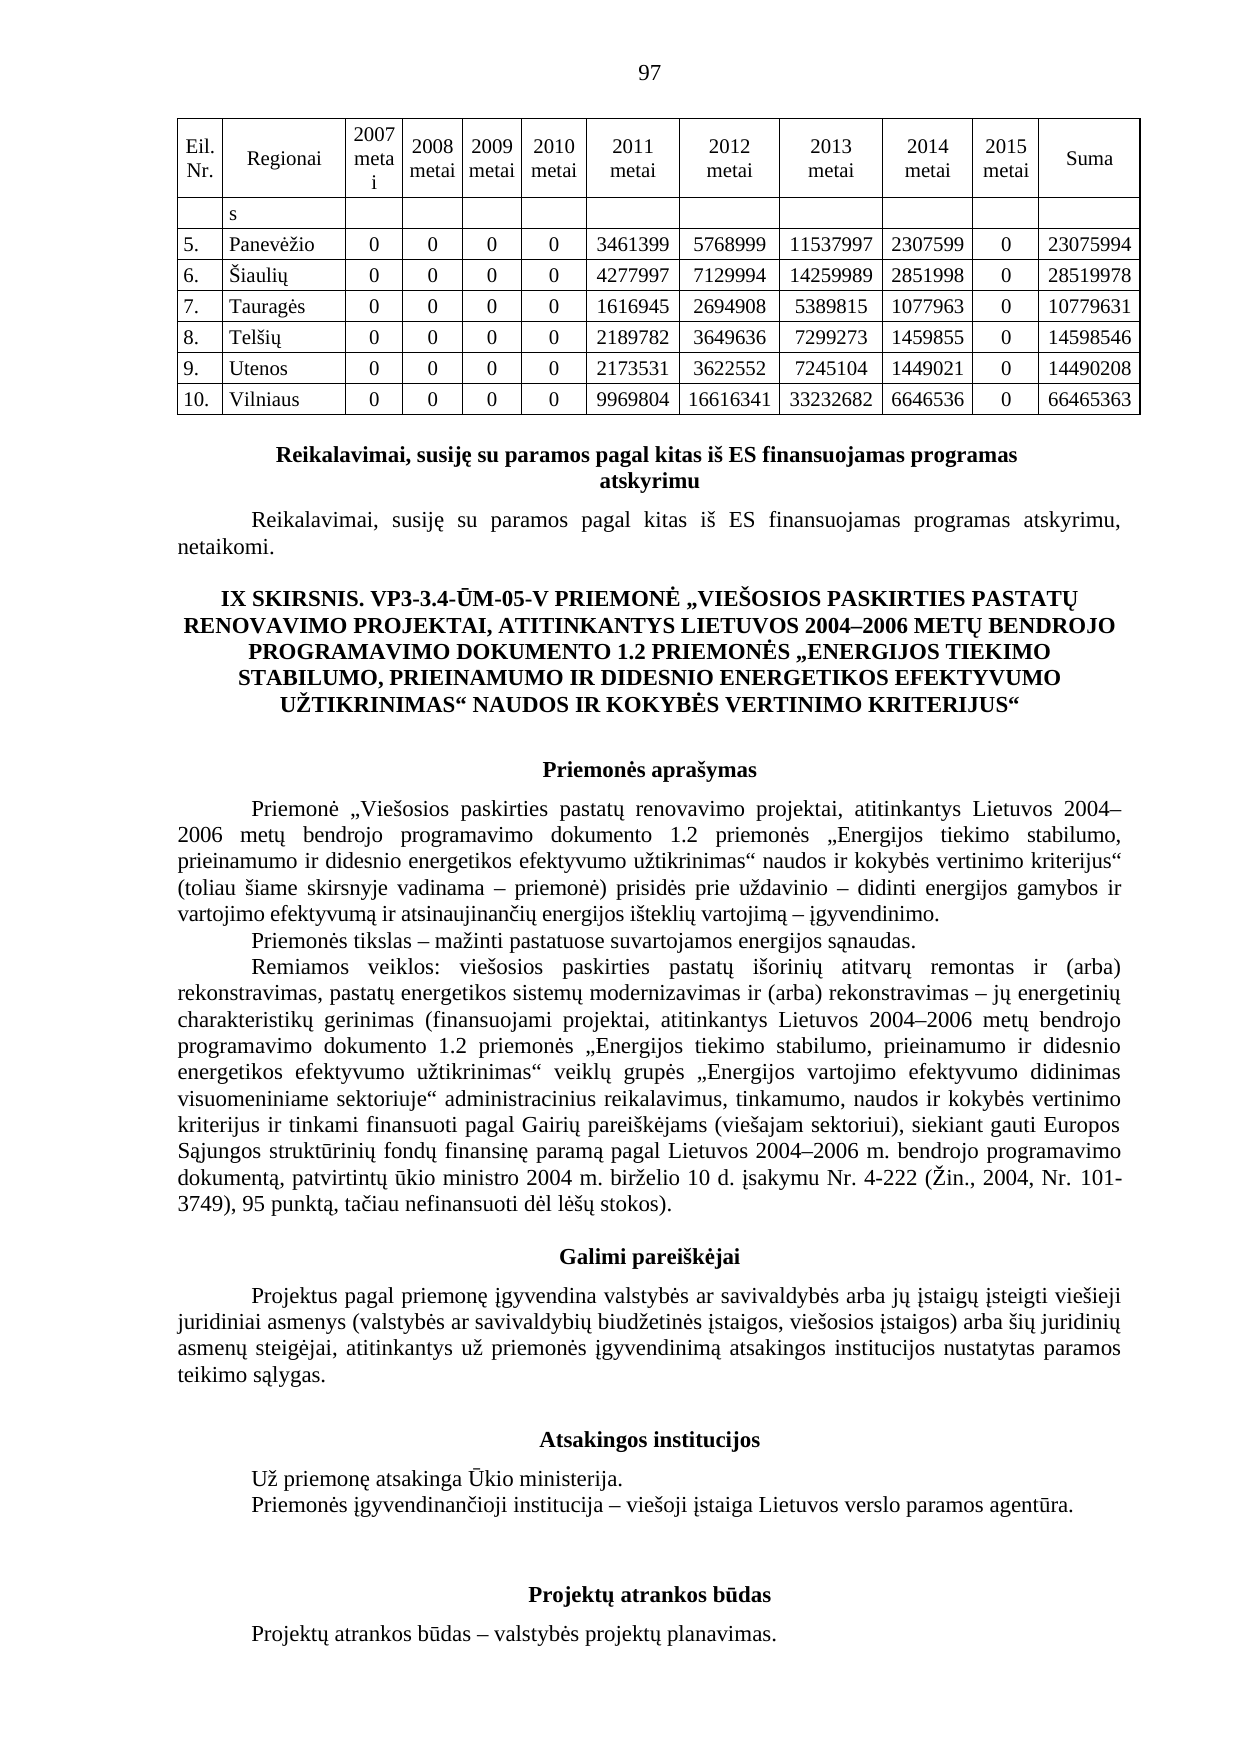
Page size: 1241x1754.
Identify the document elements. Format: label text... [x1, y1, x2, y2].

table_cell 2851998 [883, 260, 972, 290]
table_cell 4277997 [587, 260, 679, 290]
table_cell 1449021 [883, 353, 972, 383]
table_cell 0 [463, 322, 521, 352]
table_header 2011 metai [587, 119, 679, 197]
table_cell 0 [522, 353, 586, 383]
table_cell [973, 198, 1038, 228]
table_cell s [223, 198, 345, 228]
text Projektus pagal priemonę įgyvendina valstybės ar savivaldybės arba jų įstaigų įsteigti viešieji juridiniai asmenys (valstybės ar savivaldybių biudžetinės įstaigos, viešosios įstaigos) arba šių juridinių asmenų steigėjai, atitinkantys už priemonės įgyvendinimą atsakingos institucijos nustatytas paramos teikimo sąlygas. [177, 1282, 1122, 1387]
text Remiamos veiklos: viešosios paskirties pastatų išorinių atitvarų remontas ir (arba) rekonstravimas, pastatų energetikos sistemų modernizavimas ir (arba) rekonstravimas – jų energetinių charakteristikų gerinimas (finansuojami projektai, atitinkantys Lietuvos 2004–2006 metų bendrojo programavimo dokumento 1.2 priemonės „Energijos tiekimo stabilumo, prieinamumo ir didesnio energetikos efektyvumo užtikrinimas“ veiklų grupės „Energijos vartojimo efektyvumo didinimas visuomeniniame sektoriuje“ administracinius reikalavimus, tinkamumo, naudos ir kokybės vertinimo kriterijus ir tinkami finansuoti pagal Gairių pareiškėjams (viešajam sektoriui), siekiant gauti Europos Sąjungos struktūrinių fondų finansinę paramą pagal Lietuvos 2004–2006 m. bendrojo programavimo dokumentą, patvirtintų ūkio ministro 2004 m. birželio 10 d. įsakymu Nr. 4-222 (Žin., 2004, Nr. 101-3749), 95 punktą, tačiau nefinansuoti dėl lėšų stokos). [177, 953, 1122, 1217]
table_cell 5768999 [680, 229, 779, 259]
table_cell 0 [346, 322, 402, 352]
table_header 2015 metai [973, 119, 1038, 197]
table_cell 5389815 [780, 291, 882, 321]
table_cell 0 [973, 384, 1038, 414]
table_cell 0 [973, 291, 1038, 321]
table_cell 6646536 [883, 384, 972, 414]
table_cell 28519978 [1039, 260, 1139, 290]
table_cell 0 [463, 229, 521, 259]
table_cell 0 [346, 260, 402, 290]
table_cell 0 [463, 291, 521, 321]
table_cell 9969804 [587, 384, 679, 414]
table_cell 0 [463, 384, 521, 414]
text Reikalavimai, susiję su paramos pagal kitas iš ES finansuojamas programas atskyrimu, netaikomi. [177, 506, 1122, 559]
table_header 2012 metai [680, 119, 779, 197]
table_cell 16616341 [680, 384, 779, 414]
table_cell 0 [522, 322, 586, 352]
table_cell 1459855 [883, 322, 972, 352]
table_header Suma [1039, 119, 1139, 197]
table_cell Panevėžio [223, 229, 345, 259]
table_cell 7129994 [680, 260, 779, 290]
table_cell 33232682 [780, 384, 882, 414]
table_cell [178, 198, 222, 228]
table_cell 0 [403, 322, 462, 352]
table_cell 0 [463, 260, 521, 290]
table_header 2007 metai [346, 119, 402, 197]
table_cell 0 [403, 260, 462, 290]
text Reikalavimai, susiję su paramos pagal kitas iš ES finansuojamas programas atskyrimu [177, 441, 1122, 494]
table_cell 1616945 [587, 291, 679, 321]
table_cell 0 [463, 353, 521, 383]
table_cell 0 [403, 353, 462, 383]
table_cell Vilniaus [223, 384, 345, 414]
table_cell 14259989 [780, 260, 882, 290]
table_cell [403, 198, 462, 228]
table_cell 3461399 [587, 229, 679, 259]
table_header 2014 metai [883, 119, 972, 197]
table_cell 66465363 [1039, 384, 1139, 414]
table_cell 1077963 [883, 291, 972, 321]
table_cell 14598546 [1039, 322, 1139, 352]
text Projektų atrankos būdas [177, 1581, 1122, 1608]
table_cell [1039, 198, 1139, 228]
table_cell 0 [973, 322, 1038, 352]
table_cell 0 [973, 260, 1038, 290]
table_cell [346, 198, 402, 228]
table_cell 0 [522, 384, 586, 414]
table_cell 2307599 [883, 229, 972, 259]
table_cell 0 [522, 260, 586, 290]
subtitle IX SKIRSNIS. VP3-3.4-ŪM-05-V priemonė „Viešosios paskirties pastatų renovavimo projektai, atitinkantys Lietuvos 2004–2006 metų bendrojo programavimo dokumento 1.2 priemonės „Energijos tiekimo stabilumo, prieinamumo ir didesnio energetikos efektyvumo užtikrinimas“ naudos ir kokybės vertinimo kriterijus“ [177, 585, 1122, 717]
table_cell Utenos [223, 353, 345, 383]
table_cell [680, 198, 779, 228]
table_cell Šiaulių [223, 260, 345, 290]
table_cell [522, 198, 586, 228]
table_header 2009 metai [463, 119, 521, 197]
text Atsakingos institucijos [177, 1426, 1122, 1452]
table_cell 0 [403, 384, 462, 414]
table_cell 6. [178, 260, 222, 290]
table_cell 3649636 [680, 322, 779, 352]
table_cell 0 [346, 384, 402, 414]
table_cell 5. [178, 229, 222, 259]
table_header 2013 metai [780, 119, 882, 197]
table_cell Tauragės [223, 291, 345, 321]
table_cell 0 [346, 353, 402, 383]
table_cell 10. [178, 384, 222, 414]
table_cell 8. [178, 322, 222, 352]
table_cell [463, 198, 521, 228]
table_cell 11537997 [780, 229, 882, 259]
text Priemonės tikslas – mažinti pastatuose suvartojamos energijos sąnaudas. [177, 927, 1122, 953]
text Projektų atrankos būdas – valstybės projektų planavimas. [177, 1620, 1122, 1647]
table_cell 7. [178, 291, 222, 321]
table_cell Telšių [223, 322, 345, 352]
table_header Eil. Nr. [178, 119, 222, 197]
table_cell 0 [973, 229, 1038, 259]
table_cell [883, 198, 972, 228]
table_cell 0 [522, 291, 586, 321]
table_cell 0 [403, 291, 462, 321]
text Už priemonę atsakinga Ūkio ministerija. [177, 1465, 1122, 1491]
text Priemonės aprašymas [177, 756, 1122, 782]
table_cell 7299273 [780, 322, 882, 352]
table_cell 2694908 [680, 291, 779, 321]
table_cell 0 [346, 229, 402, 259]
table_cell 2189782 [587, 322, 679, 352]
table_cell 0 [522, 229, 586, 259]
table_header Regionai [223, 119, 345, 197]
table_header 2010 metai [522, 119, 586, 197]
table_cell 2173531 [587, 353, 679, 383]
table_cell [780, 198, 882, 228]
table_cell 14490208 [1039, 353, 1139, 383]
table_cell 9. [178, 353, 222, 383]
table_cell 0 [973, 353, 1038, 383]
table_header 2008 metai [403, 119, 462, 197]
text Galimi pareiškėjai [177, 1243, 1122, 1269]
table_cell 10779631 [1039, 291, 1139, 321]
table_cell 7245104 [780, 353, 882, 383]
table_cell [587, 198, 679, 228]
table_cell 3622552 [680, 353, 779, 383]
text Priemonė „Viešosios paskirties pastatų renovavimo projektai, atitinkantys Lietuvos 2004–2006 metų bendrojo programavimo dokumento 1.2 priemonės „Energijos tiekimo stabilumo, prieinamumo ir didesnio energetikos efektyvumo užtikrinimas“ naudos ir kokybės vertinimo kriterijus“ (toliau šiame skirsnyje vadinama – priemonė) prisidės prie uždavinio – didinti energijos gamybos ir vartojimo efektyvumą ir atsinaujinančių energijos išteklių vartojimą – įgyvendinimo. [177, 795, 1122, 927]
table_cell 0 [403, 229, 462, 259]
text Priemonės įgyvendinančioji institucija – viešoji įstaiga Lietuvos verslo paramos agentūra. [177, 1491, 1122, 1518]
table_cell 0 [346, 291, 402, 321]
table_cell 23075994 [1039, 229, 1139, 259]
